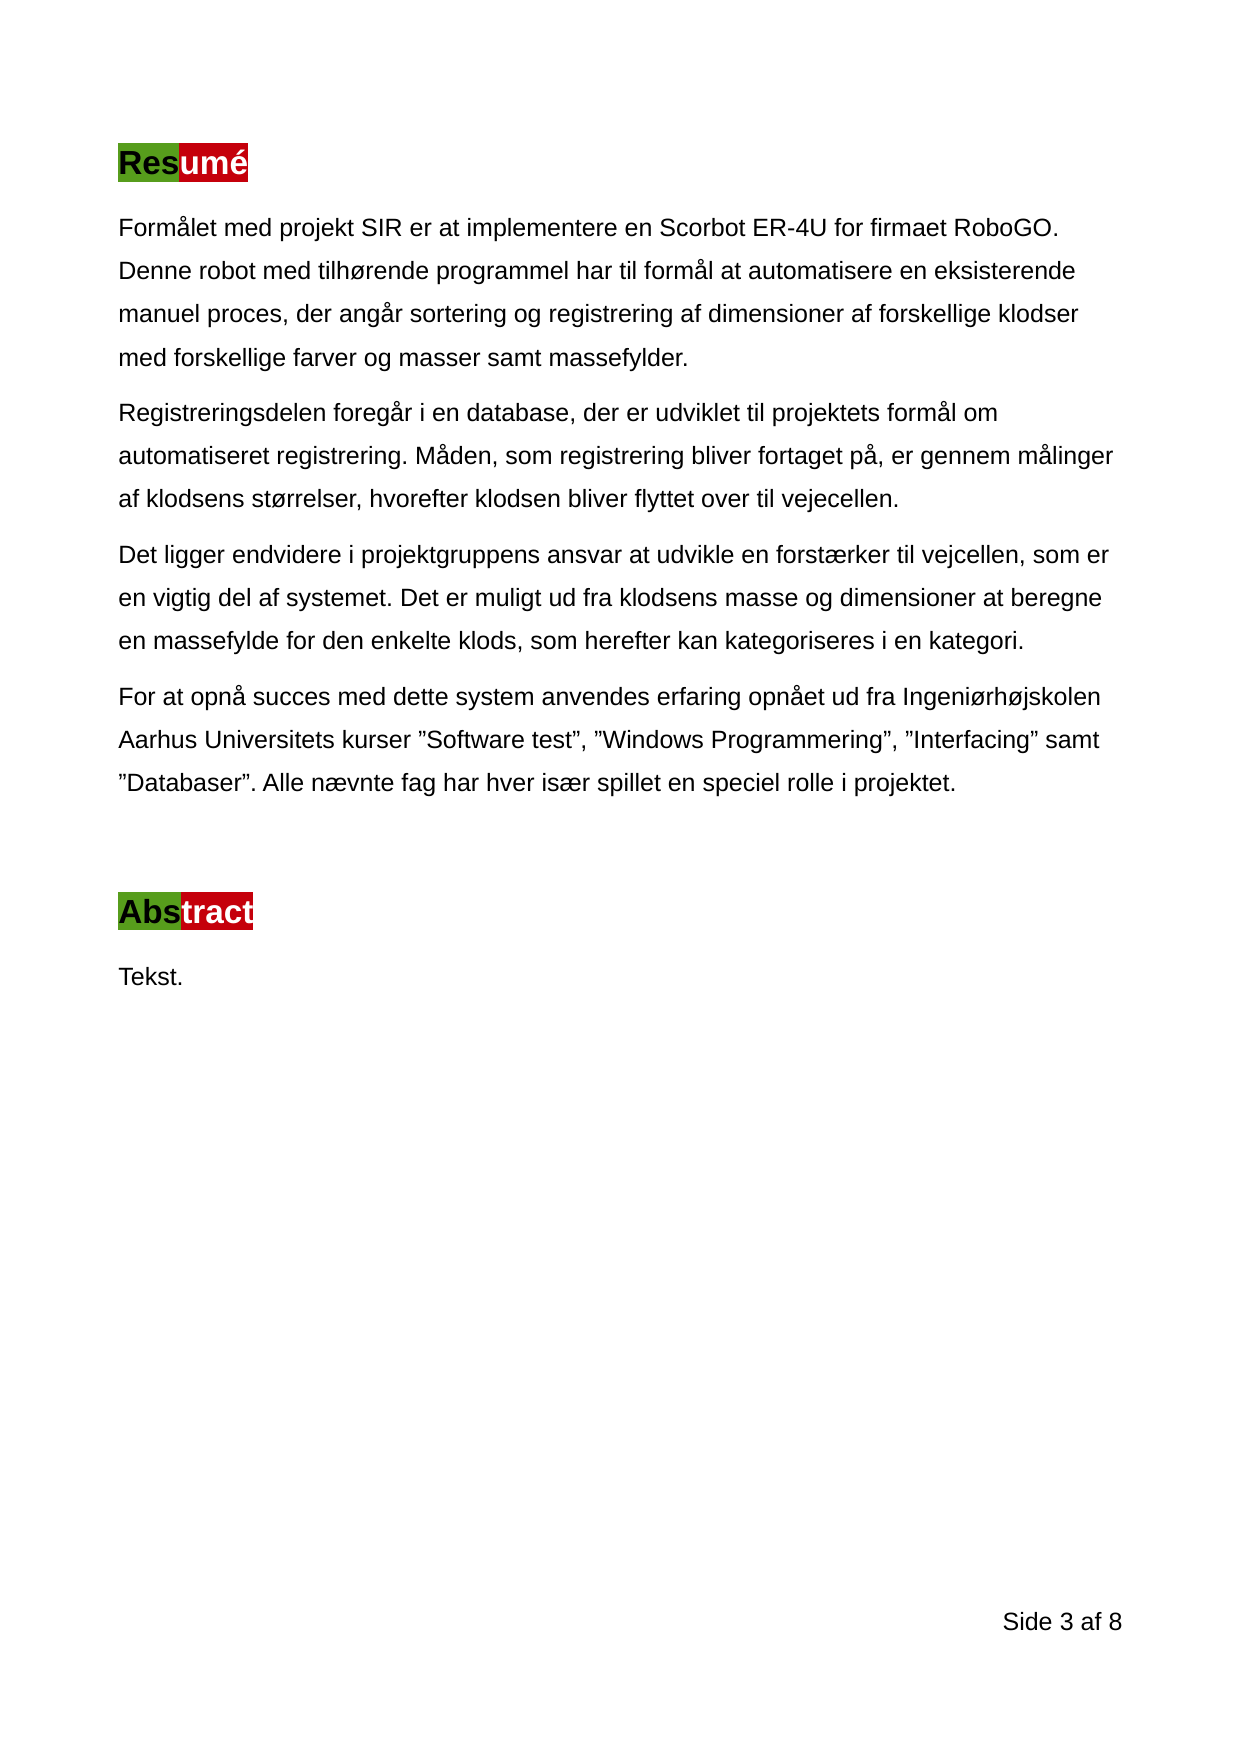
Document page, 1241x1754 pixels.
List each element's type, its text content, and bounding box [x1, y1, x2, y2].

text Registreringsdelen foregår i en database, der er udviklet til projektets formål om automatiseret registrering. Måden, som registrering bliver fortaget på, er gennem målinger af klodsens størrelser, hvorefter klodsen bliver flyttet over til vejecellen. [118, 398, 1122, 513]
subtitle Resumé [118, 143, 1122, 182]
text Formålet med projekt SIR er at implementere en Scorbot ER-4U for firmaet RoboGO. Denne robot med tilhørende programmel har til formål at automatisere en eksisterende manuel proces, der angår sortering og registrering af dimensioner af forskellige klodser med forskellige farver og masser samt massefylder. [118, 213, 1122, 371]
text For at opnå succes med dette system anvendes erfaring opnået ud fra Ingeniørhøjskolen Aarhus Universitets kurser ”Software test”, ”Windows Programmering”, ”Interfacing” samt ”Databaser”. Alle nævnte fag har hver især spillet en speciel rolle i projektet. [118, 682, 1122, 840]
text Tekst. [118, 962, 1122, 991]
subtitle Abstract [118, 892, 1122, 930]
text Det ligger endvidere i projektgruppens ansvar at udvikle en forstærker til vejcellen, som er en vigtig del af systemet. Det er muligt ud fra klodsens masse og dimensioner at beregne en massefylde for den enkelte klods, som herefter kan kategoriseres i en kategori. [118, 540, 1122, 655]
